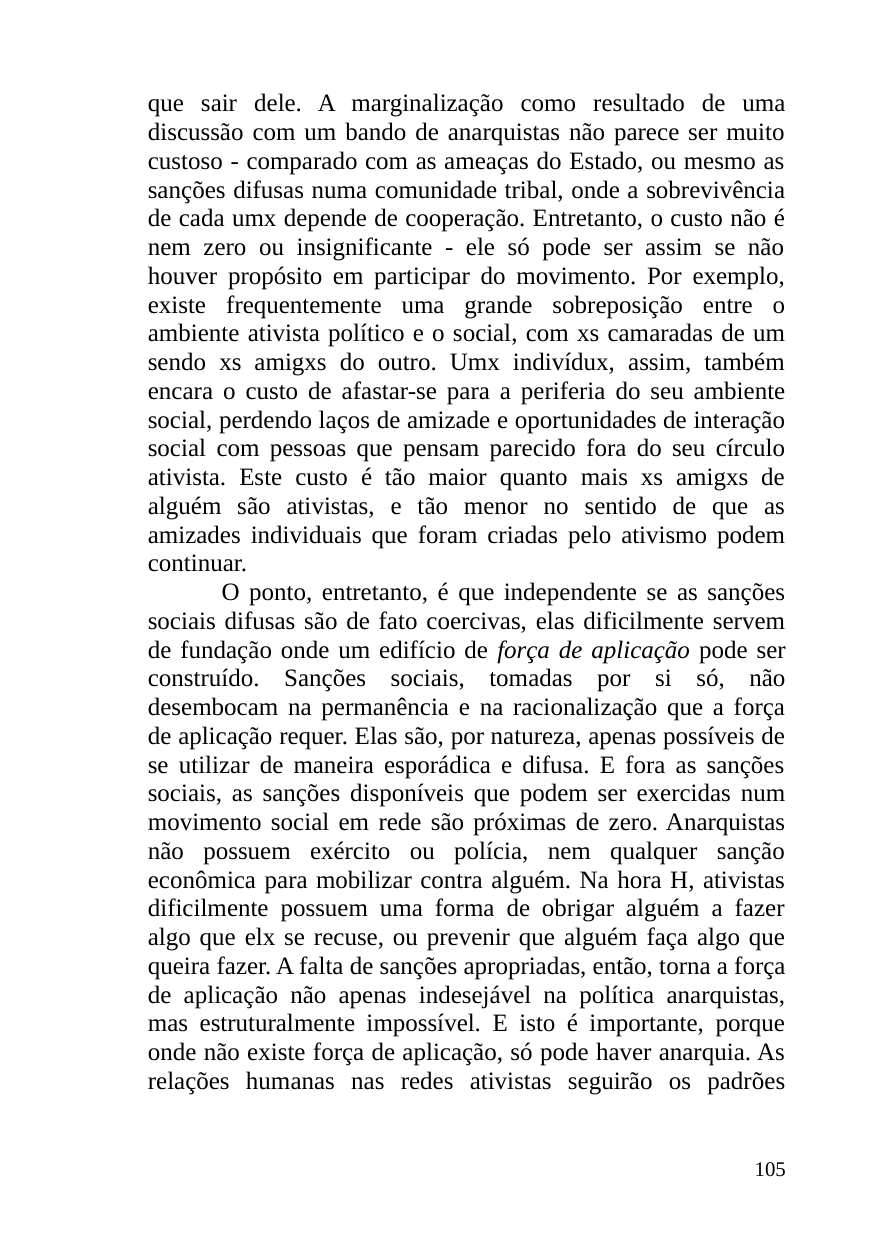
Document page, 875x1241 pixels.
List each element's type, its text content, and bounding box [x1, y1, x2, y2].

text O ponto, entretanto, é que independente se as sanções sociais difusas são de fato coercivas, elas dificilmente servem de fundação onde um edifício de força de aplicação pode ser construído. Sanções sociais, tomadas por si só, não desembocam na permanência e na racionalização que a força de aplicação requer. Elas são, por natureza, apenas possíveis de se utilizar de maneira esporádica e difusa. E fora as sanções sociais, as sanções disponíveis que podem ser exercidas num movimento social em rede são próximas de zero. Anarquistas não possuem exército ou polícia, nem qualquer sanção econômica para mobilizar contra alguém. Na hora H, ativistas dificilmente possuem uma forma de obrigar alguém a fazer algo que elx se recuse, ou prevenir que alguém faça algo que queira fazer. A falta de sanções apropriadas, então, torna a força de aplicação não apenas indesejável na política anarquistas, mas estruturalmente impossível. E isto é importante, porque onde não existe força de aplicação, só pode haver anarquia. As relações humanas nas redes ativistas seguirão os padrões [148, 577, 786, 1095]
text que sair dele. A marginalização como resultado de uma discussão com um bando de anarquistas não parece ser muito custoso - comparado com as ameaças do Estado, ou mesmo as sanções difusas numa comunidade tribal, onde a sobrevivência de cada umx depende de cooperação. Entretanto, o custo não é nem zero ou insignificante - ele só pode ser assim se não houver propósito em participar do movimento. Por exemplo, existe frequentemente uma grande sobreposição entre o ambiente ativista político e o social, com xs camaradas de um sendo xs amigxs do outro. Umx indivídux, assim, também encara o custo de afastar-se para a periferia do seu ambiente social, perdendo laços de amizade e oportunidades de interação social com pessoas que pensam parecido fora do seu círculo ativista. Este custo é tão maior quanto mais xs amigxs de alguém são ativistas, e tão menor no sentido de que as amizades individuais que foram criadas pelo ativismo podem continuar. [148, 88, 786, 577]
